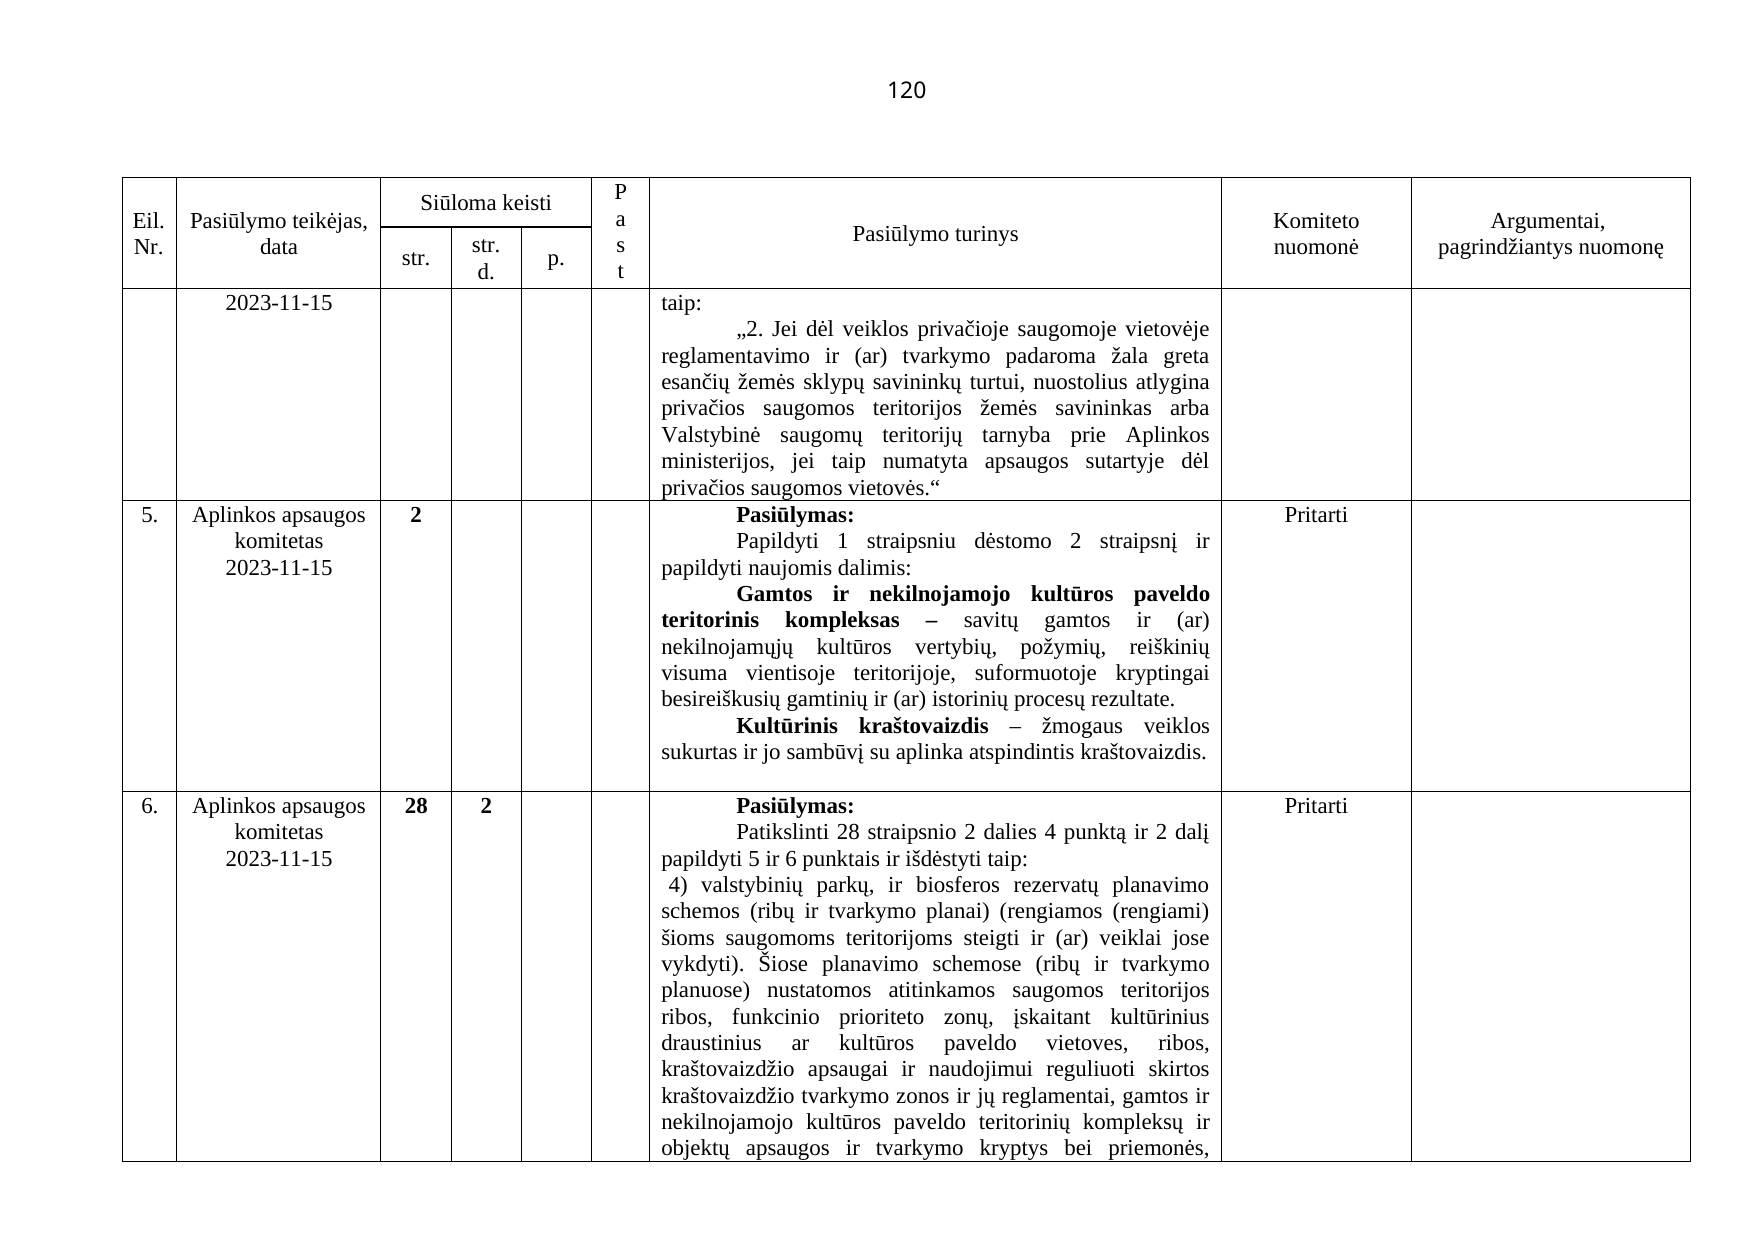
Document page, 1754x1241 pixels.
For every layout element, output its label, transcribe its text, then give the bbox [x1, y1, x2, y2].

table_cell Aplinkos apsaugos komitetas 2023-11-15 [177, 792, 380, 1161]
table_cell [592, 289, 649, 500]
table_cell taip: „2. Jei dėl veiklos privačioje saugomoje vietovėje reglamentavimo ir (ar) tvarkymo padaroma žala greta esančių žemės sklypų savininkų turtui, nuostolius atlygina privačios saugomos teritorijos žemės savininkas arba Valstybinė saugomų teritorijų tarnyba prie Aplinkos ministerijos, jei taip numatyta apsaugos sutartyje dėl privačios saugomos vietovės.“ [650, 289, 1221, 500]
table_cell [381, 289, 451, 500]
table_cell [1222, 289, 1411, 500]
table_cell [452, 501, 521, 791]
table_cell 2 [452, 792, 521, 1161]
table_cell [522, 501, 591, 791]
table_cell Aplinkos apsaugos komitetas 2023-11-15 [177, 501, 380, 791]
table_cell [1412, 792, 1690, 1161]
table_cell 2 [381, 501, 451, 791]
table_header Argumentai, pagrindžiantys nuomonę [1412, 178, 1690, 288]
table_cell [522, 289, 591, 500]
table_header Eil. Nr. [123, 178, 176, 288]
table_cell Pritarti [1222, 501, 1411, 791]
table_cell 28 [381, 792, 451, 1161]
table_cell str. [381, 228, 451, 288]
table_cell str. d. [452, 228, 521, 288]
table_cell 6. [123, 792, 176, 1161]
table_cell [592, 792, 649, 1161]
table_cell [1412, 289, 1690, 500]
table_header Pastabos [592, 178, 649, 288]
table_cell p. [522, 228, 591, 288]
table_cell [452, 289, 521, 500]
table_cell [522, 792, 591, 1161]
table_cell [123, 289, 176, 500]
table_cell Pasiūlymas: Patikslinti 28 straipsnio 2 dalies 4 punktą ir 2 dalį papildyti 5 ir 6 punktais ir išdėstyti taip: 4) valstybinių parkų, ir biosferos rezervatų planavimo schemos (ribų ir tvarkymo planai) (rengiamos (rengiami) šioms saugomoms teritorijoms steigti ir (ar) veiklai jose vykdyti). Šiose planavimo schemose (ribų ir tvarkymo planuose) nustatomos atitinkamos saugomos teritorijos ribos, funkcinio prioriteto zonų, įskaitant kultūrinius draustinius ar kultūros paveldo vietoves, ribos, kraštovaizdžio apsaugai ir naudojimui reguliuoti skirtos kraštovaizdžio tvarkymo zonos ir jų reglamentai, gamtos ir nekilnojamojo kultūros paveldo teritorinių kompleksų ir objektų apsaugos ir tvarkymo kryptys bei priemonės, [650, 792, 1221, 1161]
table_cell Pritarti [1222, 792, 1411, 1161]
table_header Komiteto nuomonė [1222, 178, 1411, 288]
table_header Siūloma keisti [381, 178, 591, 226]
table_header Pasiūlymo turinys [650, 178, 1221, 288]
table_cell 2023-11-15 [177, 289, 380, 500]
table_cell Pasiūlymas: Papildyti 1 straipsniu dėstomo 2 straipsnį ir papildyti naujomis dalimis: Gamtos ir nekilnojamojo kultūros paveldo teritorinis kompleksas – savitų gamtos ir (ar) nekilnojamųjų kultūros vertybių, požymių, reiškinių visuma vientisoje teritorijoje, suformuotoje kryptingai besireiškusių gamtinių ir (ar) istorinių procesų rezultate. Kultūrinis kraštovaizdis – žmogaus veiklos sukurtas ir jo sambūvį su aplinka atspindintis kraštovaizdis. [650, 501, 1221, 791]
table_cell 5. [123, 501, 176, 791]
table_header Pasiūlymo teikėjas, data [177, 178, 380, 288]
table_cell [1412, 501, 1690, 791]
table_cell [592, 501, 649, 791]
